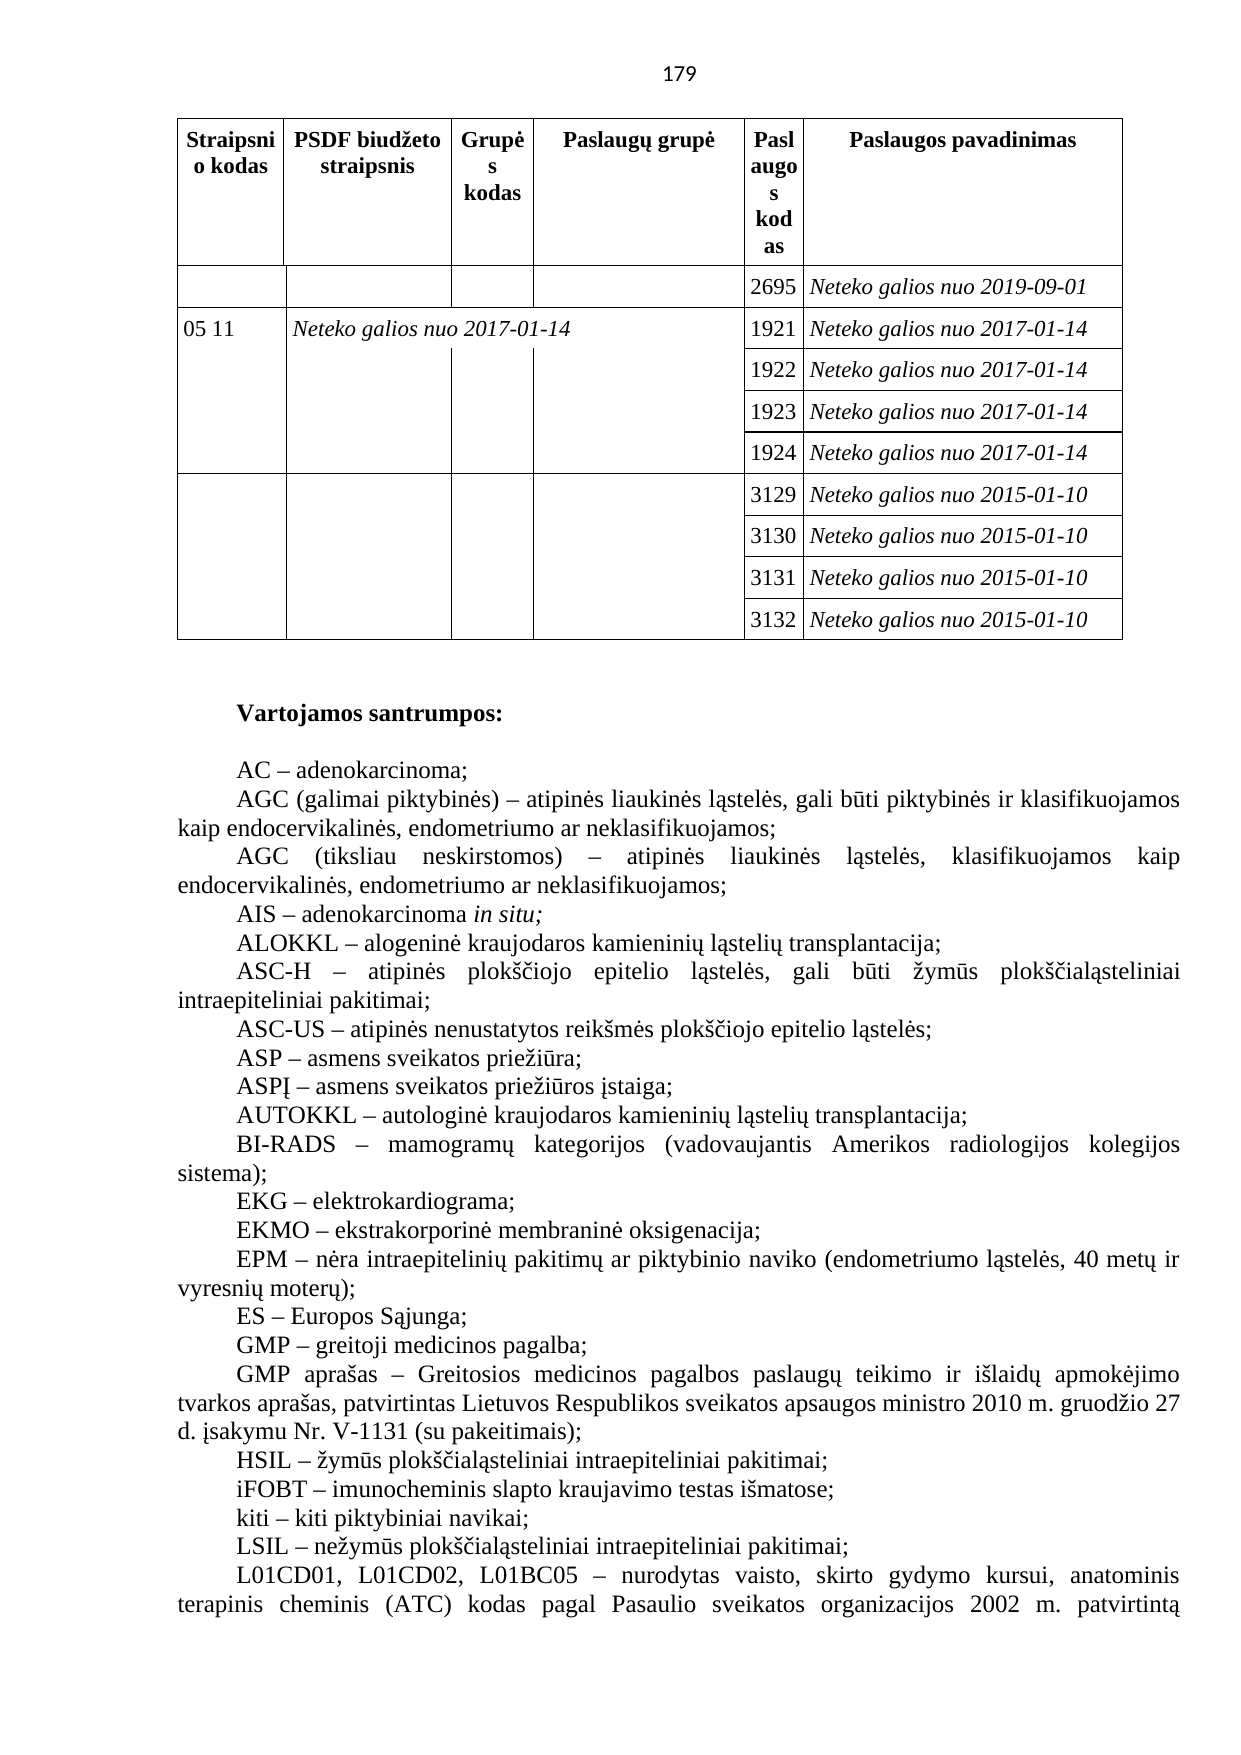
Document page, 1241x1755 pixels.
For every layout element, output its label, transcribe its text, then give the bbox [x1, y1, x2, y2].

text HSIL – žymūs plokščialąsteliniai intraepiteliniai pakitimai; [177, 1445, 1181, 1474]
table_cell [452, 348, 533, 390]
text kiti – kiti piktybiniai navikai; [177, 1503, 1181, 1531]
table_cell Neteko galios nuo 2019-09-01 [804, 266, 1122, 307]
table_cell [452, 598, 533, 639]
text ASPĮ – asmens sveikatos priežiūros įstaiga; [177, 1071, 1181, 1100]
table_cell 3132 [745, 599, 803, 639]
text ASP – asmens sveikatos priežiūra; [177, 1043, 1181, 1071]
table_cell [452, 556, 533, 598]
table_cell [178, 348, 286, 390]
table_cell [534, 474, 744, 598]
text EKMO – ekstrakorporinė membraninė oksigenacija; [177, 1215, 1181, 1244]
table_cell 1922 [745, 349, 803, 390]
text ASC-US – atipinės nenustatytos reikšmės plokščiojo epitelio ląstelės; [177, 1014, 1181, 1043]
table_cell [534, 598, 744, 639]
table_cell [287, 390, 451, 431]
table_cell 3130 [745, 516, 803, 556]
table_cell [178, 431, 286, 473]
table_cell Neteko galios nuo 2017-01-14 [804, 391, 1122, 431]
table_cell 1921 [745, 308, 803, 348]
table_cell Neteko galios nuo 2017-01-14 [287, 308, 744, 348]
text AUTOKKL – autologinė kraujodaros kamieninių ląstelių transplantacija; [177, 1100, 1181, 1129]
table_cell [534, 390, 744, 431]
table_cell [452, 515, 533, 556]
table_header Straipsnio kodas [178, 119, 283, 265]
text ES – Europos Sąjunga; [177, 1301, 1181, 1330]
text AC – adenokarcinoma; [177, 755, 1181, 784]
table_header Paslaugos pavadinimas [804, 119, 1122, 265]
table_cell [534, 431, 744, 473]
text Vartojamos santrumpos: [177, 698, 1181, 726]
table_cell 3131 [745, 557, 803, 598]
table_cell [534, 348, 744, 390]
table_cell [287, 348, 451, 390]
table_cell [534, 266, 744, 307]
table_cell [178, 390, 286, 431]
text L01CD01, L01CD02, L01BC05 – nurodytas vaisto, skirto gydymo kursui, anatominis terapinis cheminis (ATC) kodas pagal Pasaulio sveikatos organizacijos 2002 m. patvirtintą [177, 1560, 1181, 1618]
table_cell Neteko galios nuo 2015-01-10 [804, 557, 1122, 598]
table_header Paslaugos kodas [745, 119, 803, 265]
table_header Paslaugų grupė [534, 119, 744, 265]
table_header PSDF biudžeto straipsnis [284, 119, 451, 265]
text LSIL – nežymūs plokščialąsteliniai intraepiteliniai pakitimai; [177, 1531, 1181, 1560]
table_header Grupės kodas [452, 119, 533, 265]
table_cell 1924 [745, 433, 803, 473]
table_cell [452, 474, 533, 514]
table_cell [452, 431, 533, 473]
table_cell [178, 556, 286, 598]
table_cell Neteko galios nuo 2015-01-10 [804, 516, 1122, 556]
text iFOBT – imunocheminis slapto kraujavimo testas išmatose; [177, 1474, 1181, 1503]
table_cell Neteko galios nuo 2015-01-10 [804, 599, 1122, 639]
table_cell [452, 390, 533, 431]
text AGC (tiksliau neskirstomos) – atipinės liaukinės ląstelės, klasifikuojamos kaip endocervikalinės, endometriumo ar neklasifikuojamos; [177, 841, 1181, 899]
text EPM – nėra intraepitelinių pakitimų ar piktybinio naviko (endometriumo ląstelės, 40 metų ir vyresnių moterų); [177, 1244, 1181, 1301]
table_cell [287, 266, 451, 307]
table_cell Neteko galios nuo 2017-01-14 [804, 308, 1122, 348]
table_cell [178, 598, 286, 639]
table_cell Neteko galios nuo 2017-01-14 [804, 349, 1122, 390]
table_cell 1923 [745, 391, 803, 431]
text GMP aprašas – Greitosios medicinos pagalbos paslaugų teikimo ir išlaidų apmokėjimo tvarkos aprašas, patvirtintas Lietuvos Respublikos sveikatos apsaugos ministro 2010 m. gruodžio 27 d. įsakymu Nr. V-1131 (su pakeitimais); [177, 1359, 1181, 1445]
table_cell Neteko galios nuo 2015-01-10 [804, 474, 1122, 514]
table_cell [178, 474, 286, 514]
table_cell Neteko galios nuo 2017-01-14 [804, 433, 1122, 473]
table_cell 3129 [745, 474, 803, 514]
table_cell [178, 266, 286, 307]
table_cell [287, 474, 451, 639]
text EKG – elektrokardiograma; [177, 1186, 1181, 1215]
text GMP – greitoji medicinos pagalba; [177, 1330, 1181, 1359]
text AIS – adenokarcinoma in situ; [177, 899, 1181, 928]
text AGC (galimai piktybinės) – atipinės liaukinės ląstelės, gali būti piktybinės ir klasifikuojamos kaip endocervikalinės, endometriumo ar neklasifikuojamos; [177, 784, 1181, 841]
text ASC-H – atipinės plokščiojo epitelio ląstelės, gali būti žymūs plokščialąsteliniai intraepiteliniai pakitimai; [177, 956, 1181, 1014]
table_cell [452, 266, 533, 307]
text ALOKKL – alogeninė kraujodaros kamieninių ląstelių transplantacija; [177, 928, 1181, 956]
table_cell [287, 431, 451, 473]
table_cell 05 11 [178, 308, 286, 348]
text BI-RADS – mamogramų kategorijos (vadovaujantis Amerikos radiologijos kolegijos sistema); [177, 1129, 1181, 1186]
table_cell 2695 [745, 266, 803, 307]
table_cell [178, 515, 286, 556]
